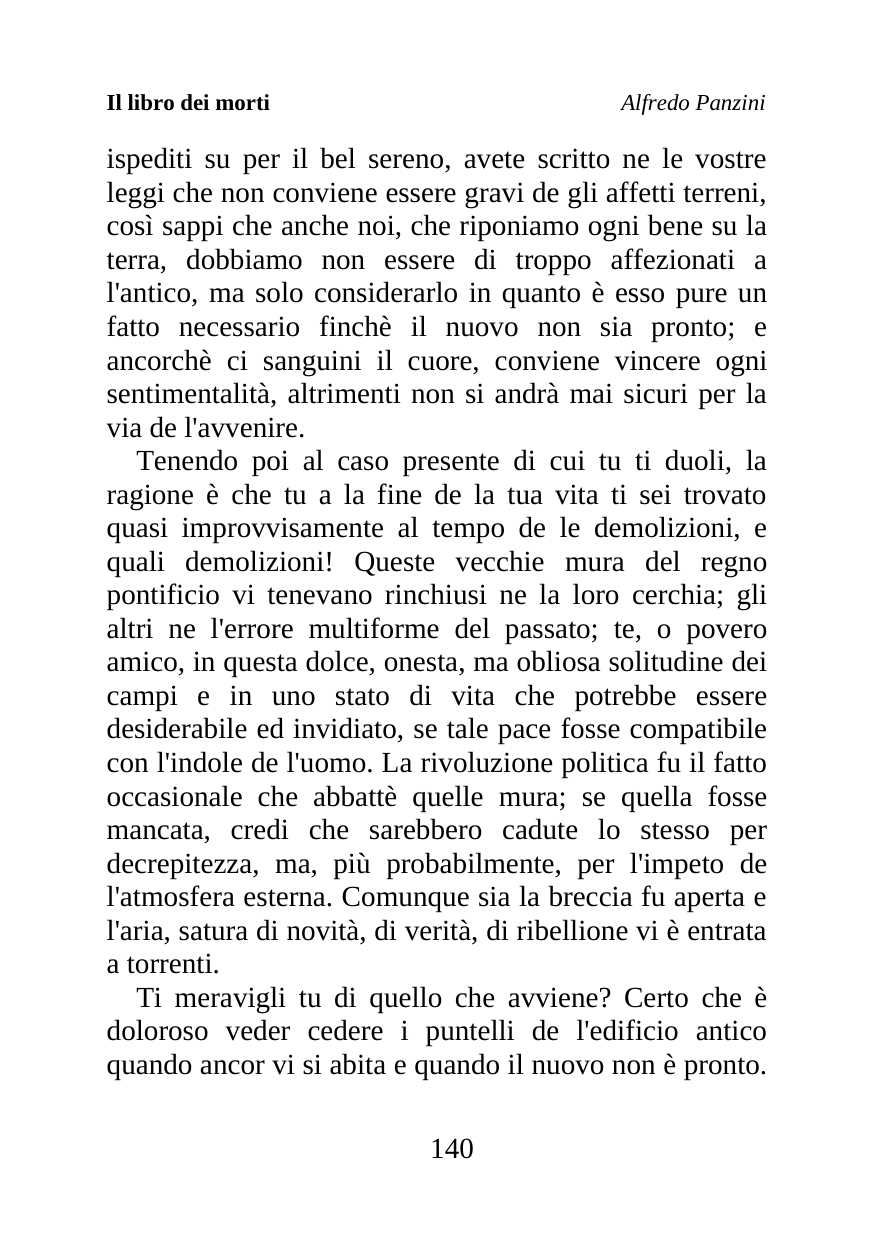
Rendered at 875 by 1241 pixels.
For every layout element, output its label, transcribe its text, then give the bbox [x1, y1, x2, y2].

text Tenendo poi al caso presente di cui tu ti duoli, la ragione è che tu a la fine de la tua vita ti sei trovato quasi improvvisamente al tempo de le demolizioni, e quali demolizioni! Queste vecchie mura del regno pontificio vi tenevano rinchiusi ne la loro cerchia; gli altri ne l'errore multiforme del passato; te, o povero amico, in questa dolce, onesta, ma obliosa solitudine dei campi e in uno stato di vita che potrebbe essere desiderabile ed invidiato, se tale pace fosse compatibile con l'indole de l'uomo. La rivoluzione politica fu il fatto occasionale che abbattè quelle mura; se quella fosse mancata, credi che sarebbero cadute lo stesso per decrepitezza, ma, più probabilmente, per l'impeto de l'atmosfera esterna. Comunque sia la breccia fu aperta e l'aria, satura di novità, di verità, di ribellione vi è entrata a torrenti. [106, 443, 768, 980]
text Ti meravigli tu di quello che avviene? Certo che è doloroso veder cedere i puntelli de l'edificio antico quando ancor vi si abita e quando il nuovo non è pronto. [106, 980, 768, 1081]
text ispediti su per il bel sereno, avete scritto ne le vostre leggi che non conviene essere gravi de gli affetti terreni, così sappi che anche noi, che riponiamo ogni bene su la terra, dobbiamo non essere di troppo affezionati a l'antico, ma solo considerarlo in quanto è esso pure un fatto necessario finchè il nuovo non sia pronto; e ancorchè ci sanguini il cuore, conviene vincere ogni sentimentalità, altrimenti non si andrà mai sicuri per la via de l'avvenire. [106, 141, 768, 443]
